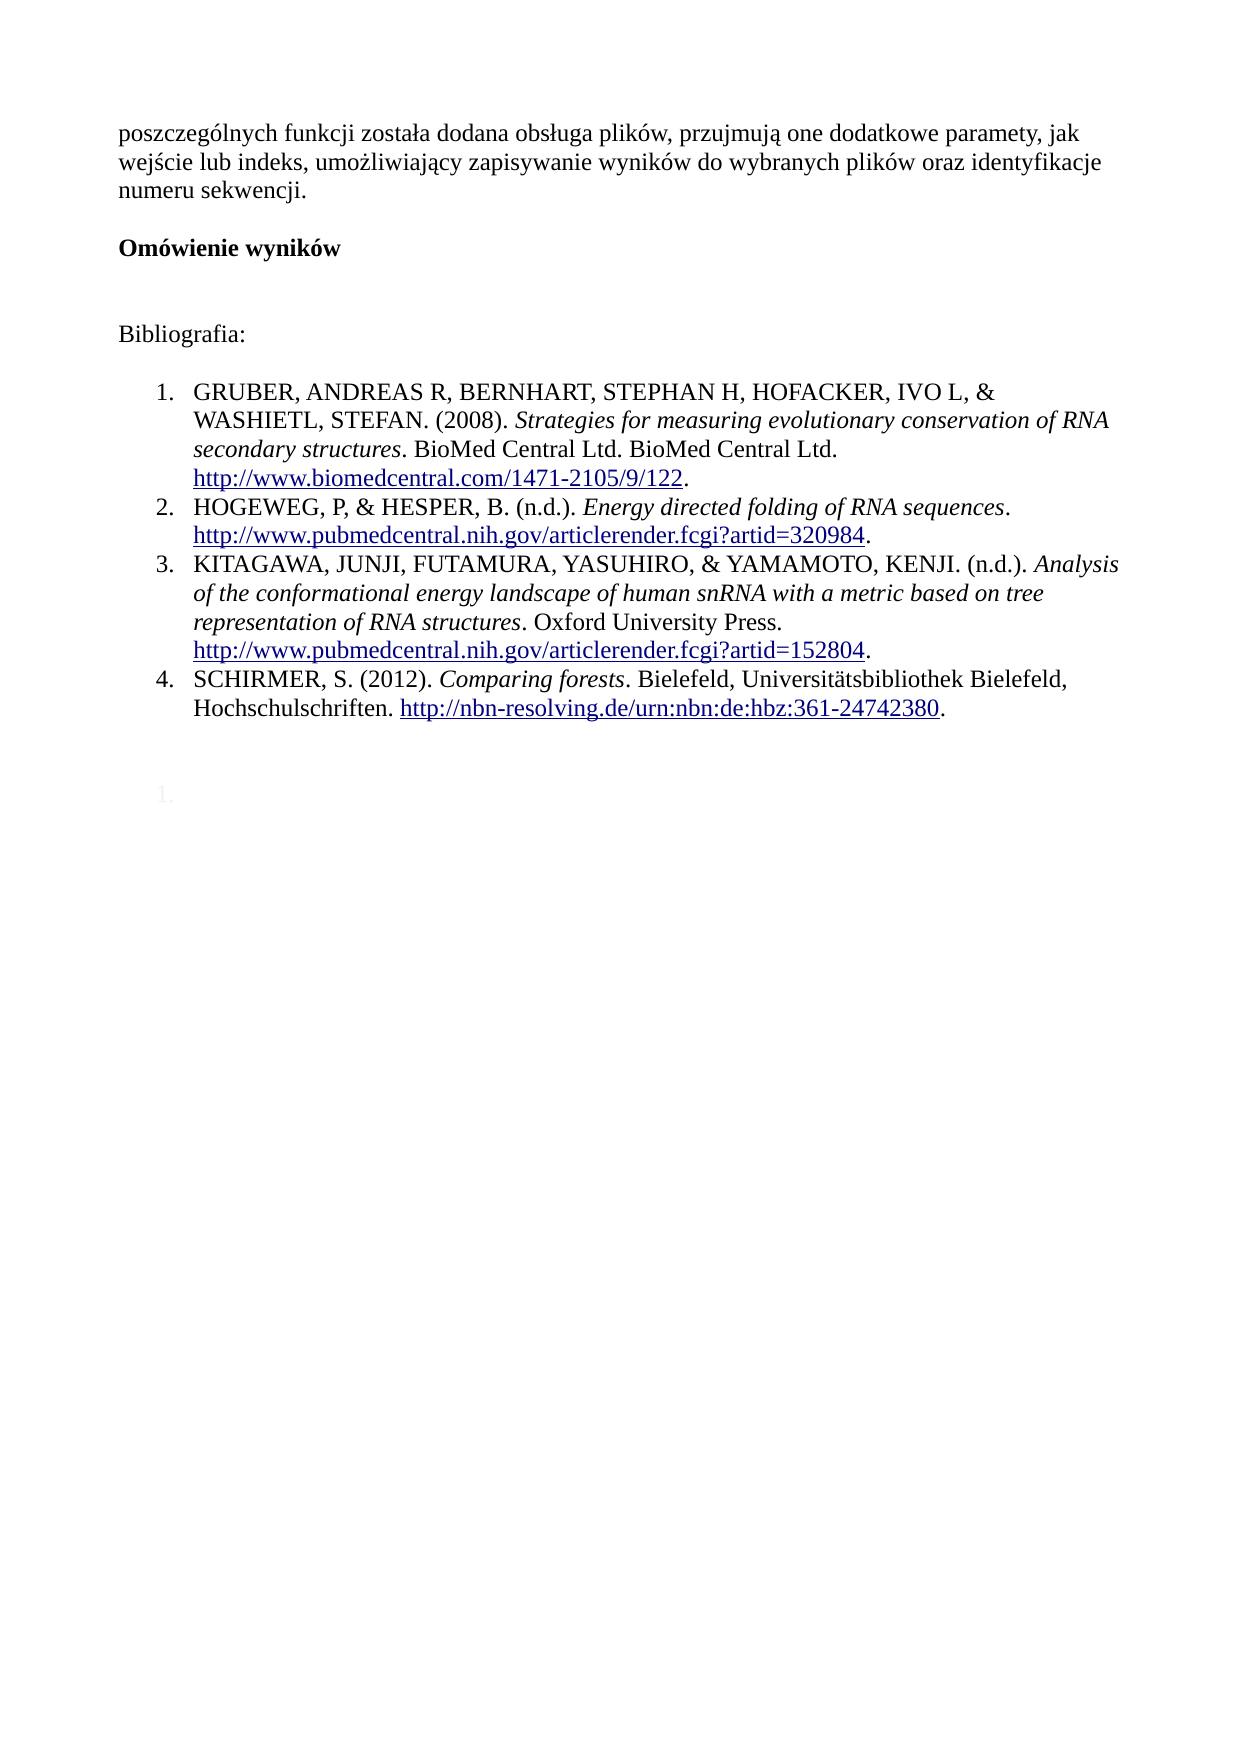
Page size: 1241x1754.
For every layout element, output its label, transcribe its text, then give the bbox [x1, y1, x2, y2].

list HOGEWEG, P, & HESPER, B. (n.d.). Energy directed folding of RNA sequences. http://www.pubmedcentral.nih.gov/articlerender.fcgi?artid=320984. [156, 492, 1122, 549]
text poszczególnych funkcji została dodana obsługa plików, przujmują one dodatkowe paramety, jak wejście lub indeks, umożliwiający zapisywanie wyników do wybranych plików oraz identyfikacje numeru sekwencji. [118, 118, 1122, 204]
list SCHIRMER, S. (2012). Comparing forests. Bielefeld, Universitätsbibliothek Bielefeld, Hochschulschriften. http://nbn-resolving.de/urn:nbn:de:hbz:361-24742380. [156, 664, 1122, 722]
text Omówienie wyników [118, 233, 1122, 262]
text Bibliografia: [118, 319, 1122, 348]
list KITAGAWA, JUNJI, FUTAMURA, YASUHIRO, & YAMAMOTO, KENJI. (n.d.). Analysis of the conformational energy landscape of human snRNA with a metric based on tree representation of RNA structures. Oxford University Press. http://www.pubmedcentral.nih.gov/articlerender.fcgi?artid=152804. [156, 549, 1122, 664]
list GRUBER, ANDREAS R, BERNHART, STEPHAN H, HOFACKER, IVO L, & WASHIETL, STEFAN. (2008). Strategies for measuring evolutionary conservation of RNA secondary structures. BioMed Central Ltd. BioMed Central Ltd. http://www.biomedcentral.com/1471-2105/9/122. [156, 377, 1122, 492]
